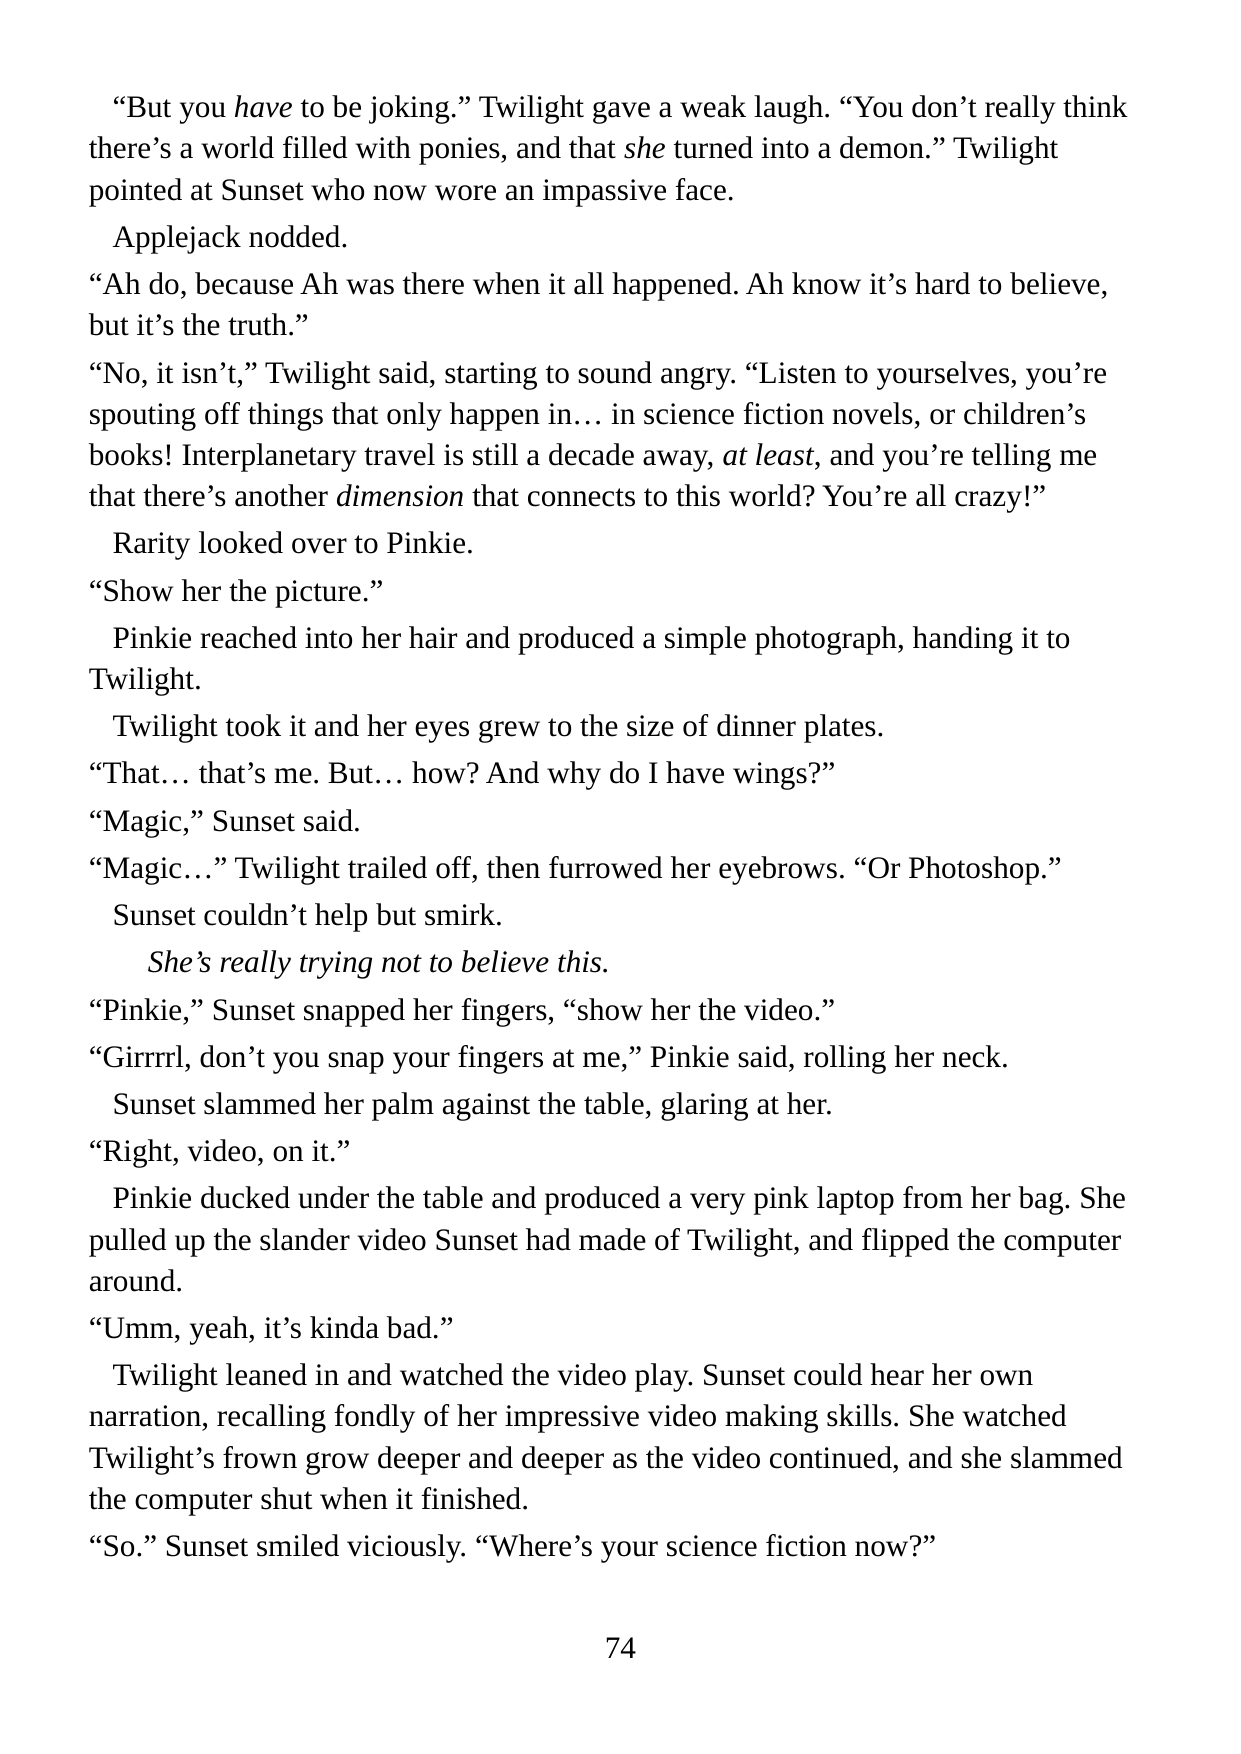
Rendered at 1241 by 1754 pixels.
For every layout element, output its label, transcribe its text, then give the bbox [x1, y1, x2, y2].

text “Umm, yeah, it’s kinda bad.” [88, 1309, 1152, 1345]
text “Girrrrl, don’t you snap your fingers at me,” Pinkie said, rolling her neck. [88, 1038, 1152, 1074]
text “Show her the picture.” [88, 572, 1152, 608]
text Applejack nodded. [88, 218, 1152, 254]
text She’s really trying not to believe this. [88, 943, 1152, 979]
text Twilight leaned in and watched the video play. Sunset could hear her own narration, recalling fondly of her impressive video making skills. She watched Twilight’s frown grow deeper and deeper as the video continued, and she slammed the computer shut when it finished. [88, 1356, 1152, 1516]
text Twilight took it and her eyes grew to the size of dinner plates. [88, 708, 1152, 743]
text “No, it isn’t,” Twilight said, starting to sound angry. “Listen to yourselves, you’re spouting off things that only happen in… in science fiction novels, or children’s books! Interplanetary travel is still a decade away, at least, and you’re telling me that there’s another dimension that connects to this world? You’re all crazy!” [88, 354, 1152, 513]
text “Pinkie,” Sunset snapped her fingers, “show her the video.” [88, 991, 1152, 1027]
text “Magic,” Sunset said. [88, 802, 1152, 838]
text “Magic…” Twilight trailed off, then furrowed her eyebrows. “Or Photoshop.” [88, 849, 1152, 885]
text “That… that’s me. But… how? And why do I have wings?” [88, 755, 1152, 791]
text Rarity looked over to Pinkie. [88, 525, 1152, 561]
text Pinkie reached into her hair and produced a simple photograph, handing it to Twilight. [88, 619, 1152, 696]
text Sunset couldn’t help but smirk. [88, 896, 1152, 932]
text “Ah do, because Ah was there when it all happened. Ah know it’s hard to believe, but it’s the truth.” [88, 265, 1152, 343]
text Sunset slammed her palm against the table, glaring at her. [88, 1085, 1152, 1121]
text Pinkie ducked under the table and produced a very pink laptop from her bag. She pulled up the slander video Sunset had made of Twilight, and flipped the computer around. [88, 1179, 1152, 1298]
text “So.” Sunset smiled viciously. “Where’s your science fiction now?” [88, 1527, 1152, 1563]
text “Right, video, on it.” [88, 1132, 1152, 1168]
text “But you have to be joking.” Twilight gave a weak laugh. “You don’t really think there’s a world filled with ponies, and that she turned into a demon.” Twilight pointed at Sunset who now wore an impassive face. [88, 88, 1152, 207]
